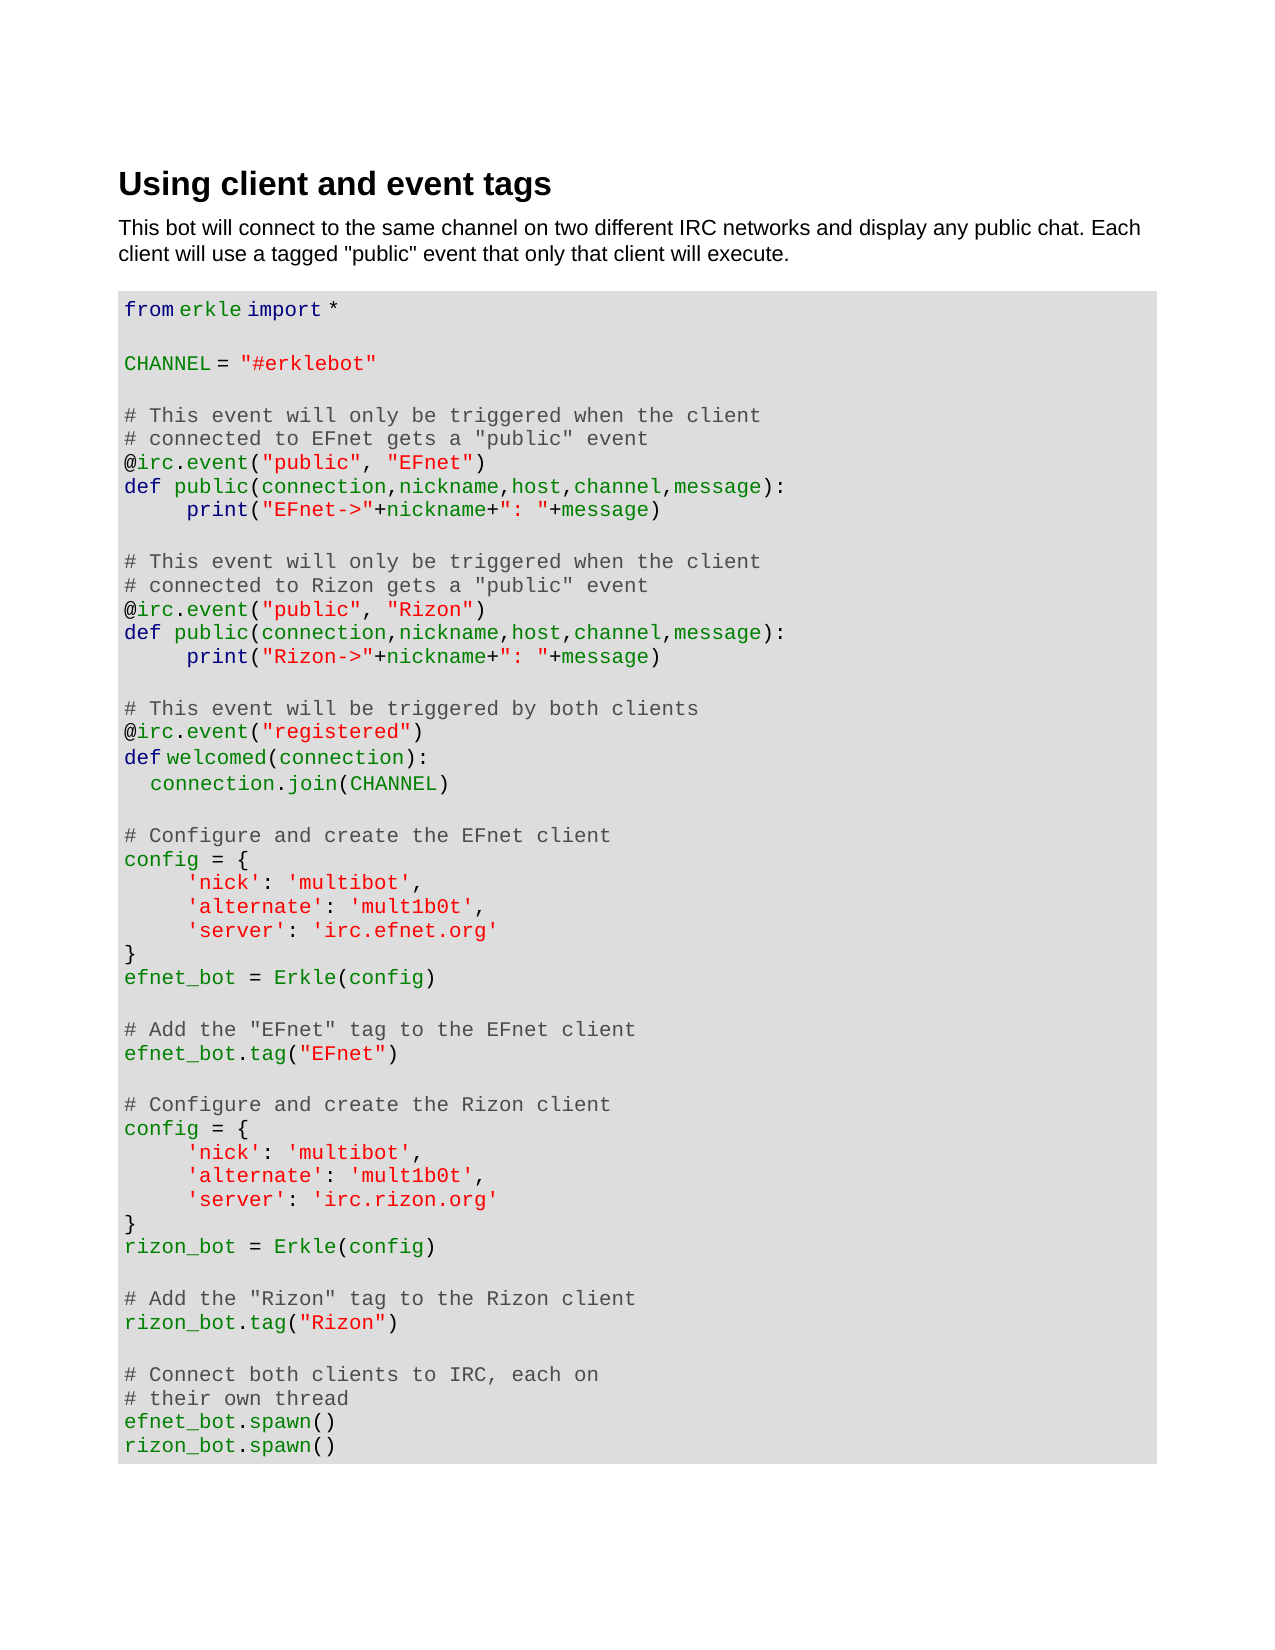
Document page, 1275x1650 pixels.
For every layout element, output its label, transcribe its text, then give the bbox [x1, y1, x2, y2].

subtitle Using client and event tags [118, 164, 1157, 203]
text This bot will connect to the same channel on two different IRC networks and display any public chat. Each client will use a tagged "public" event that only that client will execute. [118, 215, 1157, 266]
table_header from erkle import * CHANNEL = "#erklebot" # This event will only be triggered when the client # connected to EFnet gets a "public" event @irc.event("public", "EFnet") def public(connection,nickname,host,channel,message): print("EFnet->"+nickname+": "+message) # This event will only be triggered when the client # connected to Rizon gets a "public" event @irc.event("public", "Rizon") def public(connection,nickname,host,channel,message): print("Rizon->"+nickname+": "+message) # This event will be triggered by both clients @irc.event("registered") def welcomed(connection): connection.join(CHANNEL) # Configure and create the EFnet client config = { 'nick': 'multibot', 'alternate': 'mult1b0t', 'server': 'irc.efnet.org' } efnet_bot = Erkle(config) # Add the "EFnet" tag to the EFnet client efnet_bot.tag("EFnet") # Configure and create the Rizon client config = { 'nick': 'multibot', 'alternate': 'mult1b0t', 'server': 'irc.rizon.org' } rizon_bot = Erkle(config) # Add the "Rizon" tag to the Rizon client rizon_bot.tag("Rizon") # Connect both clients to IRC, each on # their own thread efnet_bot.spawn() rizon_bot.spawn() [118, 291, 1157, 1464]
